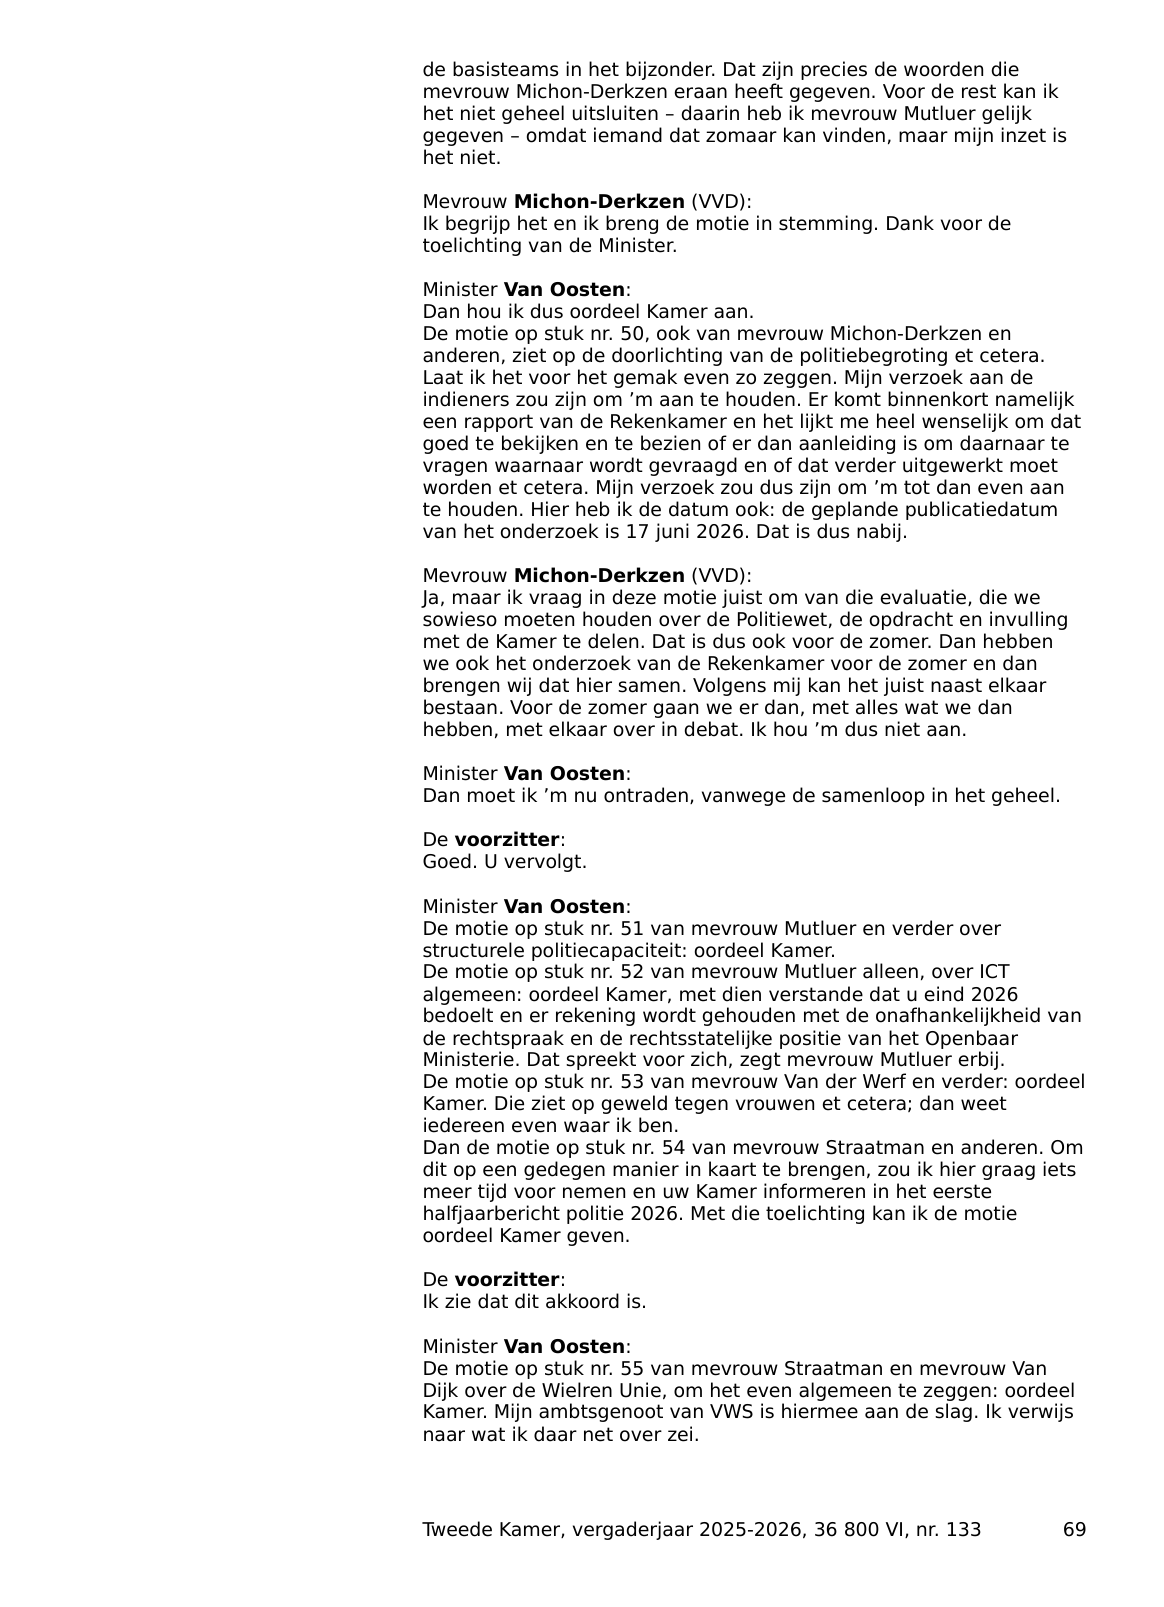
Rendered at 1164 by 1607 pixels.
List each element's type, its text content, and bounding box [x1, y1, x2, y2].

text De motie op stuk nr. 51 van mevrouw Mutluer en verder over structurele politiecapaciteit: oordeel Kamer. [422, 917, 1087, 961]
text Mevrouw Michon-Derkzen (VVD): [422, 191, 1087, 213]
text Ik begrijp het en ik breng de motie in stemming. Dank voor de toelichting van de Minister. [422, 213, 1087, 257]
text Dan moet ik ’m nu ontraden, vanwege de samenloop in het geheel. [422, 785, 1087, 807]
text Ik zie dat dit akkoord is. [422, 1291, 1087, 1313]
text Minister Van Oosten: [422, 763, 1087, 785]
text Minister Van Oosten: [422, 1336, 1087, 1357]
text De voorzitter: [422, 1269, 1087, 1291]
text Minister Van Oosten: [422, 279, 1087, 301]
text De motie op stuk nr. 50, ook van mevrouw Michon-Derkzen en anderen, ziet op de doorlichting van de politiebegroting et cetera. Laat ik het voor het gemak even zo zeggen. Mijn verzoek aan de indieners zou zijn om ’m aan te houden. Er komt binnenkort namelijk een rapport van de Rekenkamer en het lijkt me heel wenselijk om dat goed te bekijken en te bezien of er dan aanleiding is om daarnaar te vragen waarnaar wordt gevraagd en of dat verder uitgewerkt moet worden et cetera. Mijn verzoek zou dus zijn om ’m tot dan even aan te houden. Hier heb ik de datum ook: de geplande publicatiedatum van het onderzoek is 17 juni 2026. Dat is dus nabij. [422, 323, 1087, 543]
text Ja, maar ik vraag in deze motie juist om van die evaluatie, die we sowieso moeten houden over de Politiewet, de opdracht en invulling met de Kamer te delen. Dat is dus ook voor de zomer. Dan hebben we ook het onderzoek van de Rekenkamer voor de zomer en dan brengen wij dat hier samen. Volgens mij kan het juist naast elkaar bestaan. Voor de zomer gaan we er dan, met alles wat we dan hebben, met elkaar over in debat. Ik hou ’m dus niet aan. [422, 587, 1087, 741]
text De voorzitter: [422, 829, 1087, 851]
text Dan hou ik dus oordeel Kamer aan. [422, 301, 1087, 323]
text de basisteams in het bijzonder. Dat zijn precies de woorden die mevrouw Michon-Derkzen eraan heeft gegeven. Voor de rest kan ik het niet geheel uitsluiten – daarin heb ik mevrouw Mutluer gelijk gegeven – omdat iemand dat zomaar kan vinden, maar mijn inzet is het niet. [422, 59, 1087, 169]
text Dan de motie op stuk nr. 54 van mevrouw Straatman en anderen. Om dit op een gedegen manier in kaart te brengen, zou ik hier graag iets meer tijd voor nemen en uw Kamer informeren in het eerste halfjaarbericht politie 2026. Met die toelichting kan ik de motie oordeel Kamer geven. [422, 1137, 1087, 1247]
text Goed. U vervolgt. [422, 851, 1087, 873]
text De motie op stuk nr. 52 van mevrouw Mutluer alleen, over ICT algemeen: oordeel Kamer, met dien verstande dat u eind 2026 bedoelt en er rekening wordt gehouden met de onafhankelijkheid van de rechtspraak en de rechtsstatelijke positie van het Openbaar Ministerie. Dat spreekt voor zich, zegt mevrouw Mutluer erbij. [422, 961, 1087, 1071]
text Minister Van Oosten: [422, 896, 1087, 917]
text De motie op stuk nr. 53 van mevrouw Van der Werf en verder: oordeel Kamer. Die ziet op geweld tegen vrouwen et cetera; dan weet iedereen even waar ik ben. [422, 1071, 1087, 1137]
text Mevrouw Michon-Derkzen (VVD): [422, 565, 1087, 587]
text De motie op stuk nr. 55 van mevrouw Straatman en mevrouw Van Dijk over de Wielren Unie, om het even algemeen te zeggen: oordeel Kamer. Mijn ambtsgenoot van VWS is hiermee aan de slag. Ik verwijs naar wat ik daar net over zei. [422, 1357, 1087, 1445]
